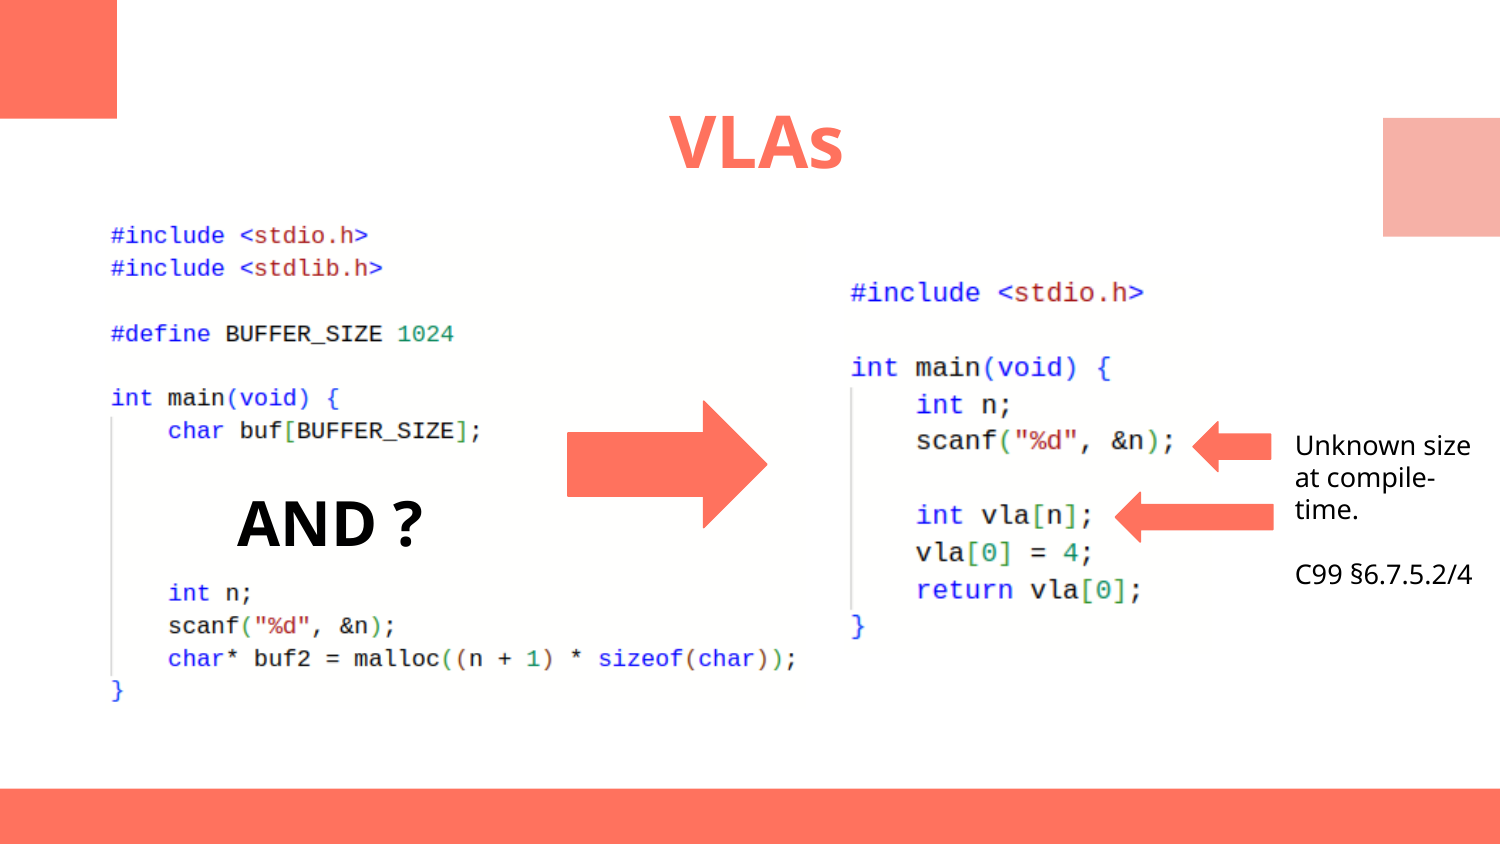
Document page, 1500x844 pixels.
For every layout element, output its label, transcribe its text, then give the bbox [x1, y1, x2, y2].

picture [105, 219, 806, 709]
text_box [1115, 492, 1273, 543]
text_box [1193, 421, 1271, 472]
text_box [567, 401, 767, 528]
text_box AND ? [222, 469, 467, 566]
title VLAs [105, 102, 1410, 177]
picture [844, 274, 1212, 654]
text_box Unknown size at compile-time. C99 §6.7.5.2/4 [1279, 412, 1500, 594]
